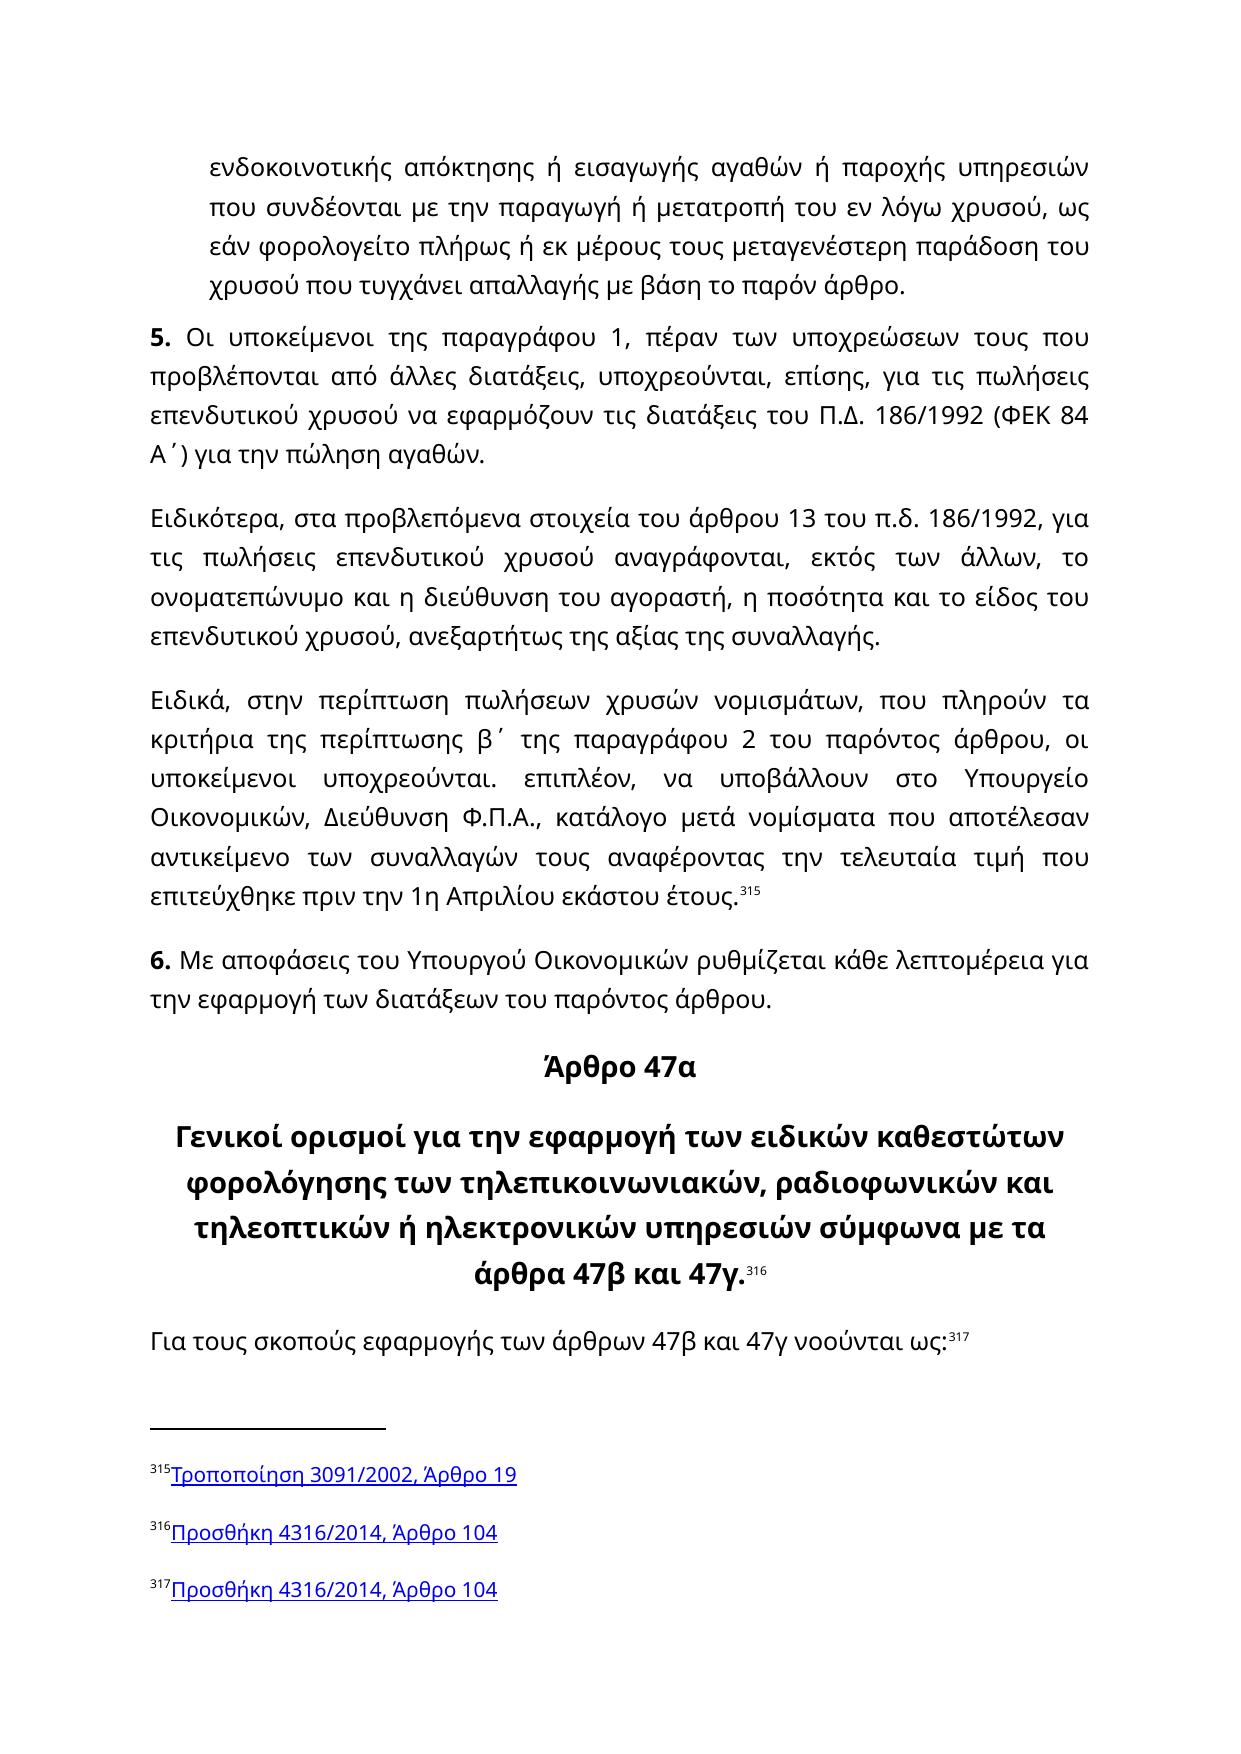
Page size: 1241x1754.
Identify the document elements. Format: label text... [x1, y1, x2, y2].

list ενδοκοινοτικής απόκτησης ή εισαγωγής αγαθών ή παροχής υπηρεσιών που συνδέονται με την παραγωγή ή μετατροπή του εν λόγω χρυσού, ως εάν φορολογείτο πλήρως ή εκ μέρους τους μεταγενέστερη παράδοση του χρυσού που τυγχάνει απαλλαγής με βάση το παρόν άρθρο. [150, 150, 1090, 302]
text Ειδικά, στην περίπτωση πωλήσεων χρυσών νομισμάτων, που πληρούν τα κριτήρια της περίπτωσης β΄ της παραγράφου 2 του παρόντος άρθρου, οι υποκείμενοι υποχρεούνται. επιπλέον, να υποβάλλουν στο Υπουργείο Οικονομικών, Διεύθυνση Φ.Π.Α., κατάλογο μετά νομίσματα που αποτέλεσαν αντικείμενο των συναλλαγών τους αναφέροντας την τελευταία τιμή που επιτεύχθηκε πριν την 1η Απριλίου εκάστου έτους. [150, 682, 1090, 912]
text Για τους σκοπούς εφαρμογής των άρθρων 47β και 47γ νοούνται ως: [150, 1324, 1090, 1358]
text Προσθήκη 4316/2014, Άρθρο 104 [150, 1518, 1090, 1546]
text Προσθήκη 4316/2014, Άρθρο 104 [150, 1576, 1090, 1604]
text 6. Με αποφάσεις του Υπουργού Οικονομικών ρυθμίζεται κάθε λεπτομέρεια για την εφαρμογή των διατάξεων του παρόντος άρθρου. [150, 942, 1090, 1016]
subtitle Άρθρο 47α [150, 1046, 1090, 1086]
text Τροποποίηση 3091/2002, Άρθρο 19 [150, 1460, 1090, 1489]
text Ειδικότερα, στα προβλεπόμενα στοιχεία του άρθρου 13 του π.δ. 186/1992, για τις πωλήσεις επενδυτικού χρυσού αναγράφονται, εκτός των άλλων, το ονοματεπώνυμο και η διεύθυνση του αγοραστή, η ποσότητα και το είδος του επενδυτικού χρυσού, ανεξαρτήτως της αξίας της συναλλαγής. [150, 501, 1090, 652]
text 5. Οι υποκείμενοι της παραγράφου 1, πέραν των υποχρεώσεων τους που προβλέπονται από άλλες διατάξεις, υποχρεούνται, επίσης, για τις πωλήσεις επενδυτικού χρυσού να εφαρμόζουν τις διατάξεις του Π.Δ. 186/1992 (ΦΕΚ 84 Α΄) για την πώληση αγαθών. [150, 319, 1090, 471]
subtitle Γενικοί ορισμοί για την εφαρμογή των ειδικών καθεστώτων φορολόγησης των τηλεπικοινωνιακών, ραδιοφωνικών και τηλεοπτικών ή ηλεκτρονικών υπηρεσιών σύμφωνα με τα άρθρα 47β και 47γ. [150, 1116, 1090, 1293]
